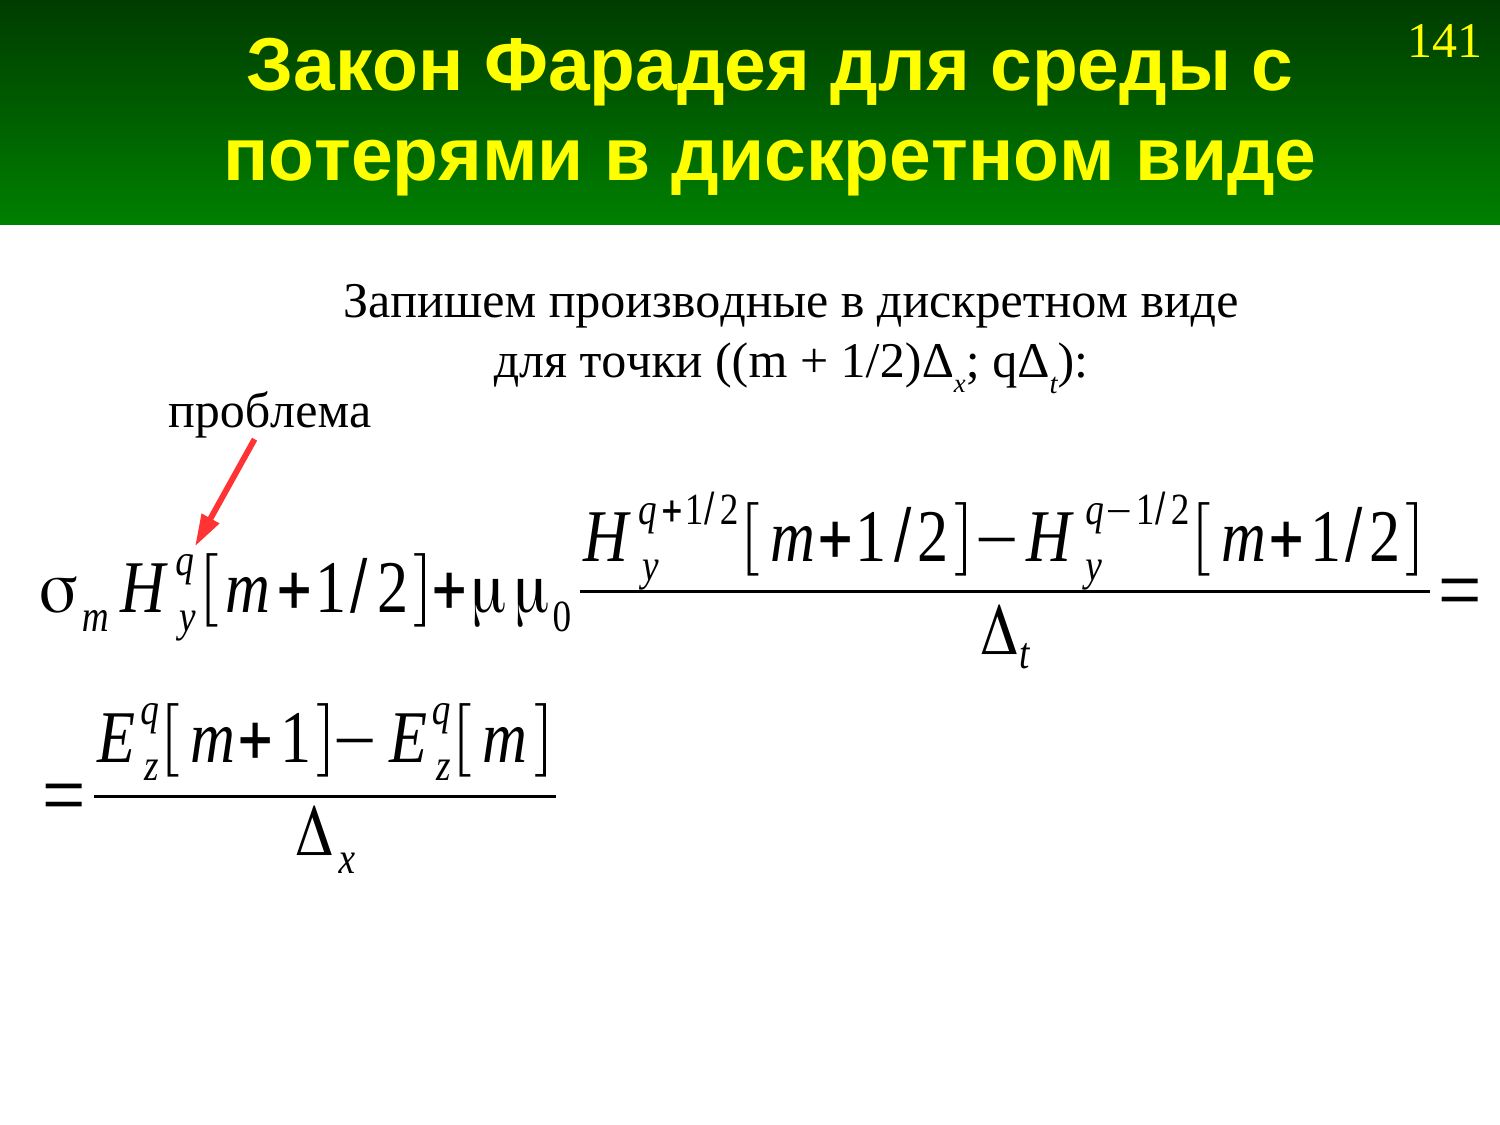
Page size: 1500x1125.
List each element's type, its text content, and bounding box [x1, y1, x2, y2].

title Закон Фарадея для среды с потерями в дискретном виде [100, 7, 1441, 204]
text_box Запишем производные в дискретном виде для точки ((m + 1/2)Δx; qΔt): [328, 259, 1268, 407]
text_box проблема [153, 370, 387, 446]
chart [23, 482, 1500, 882]
